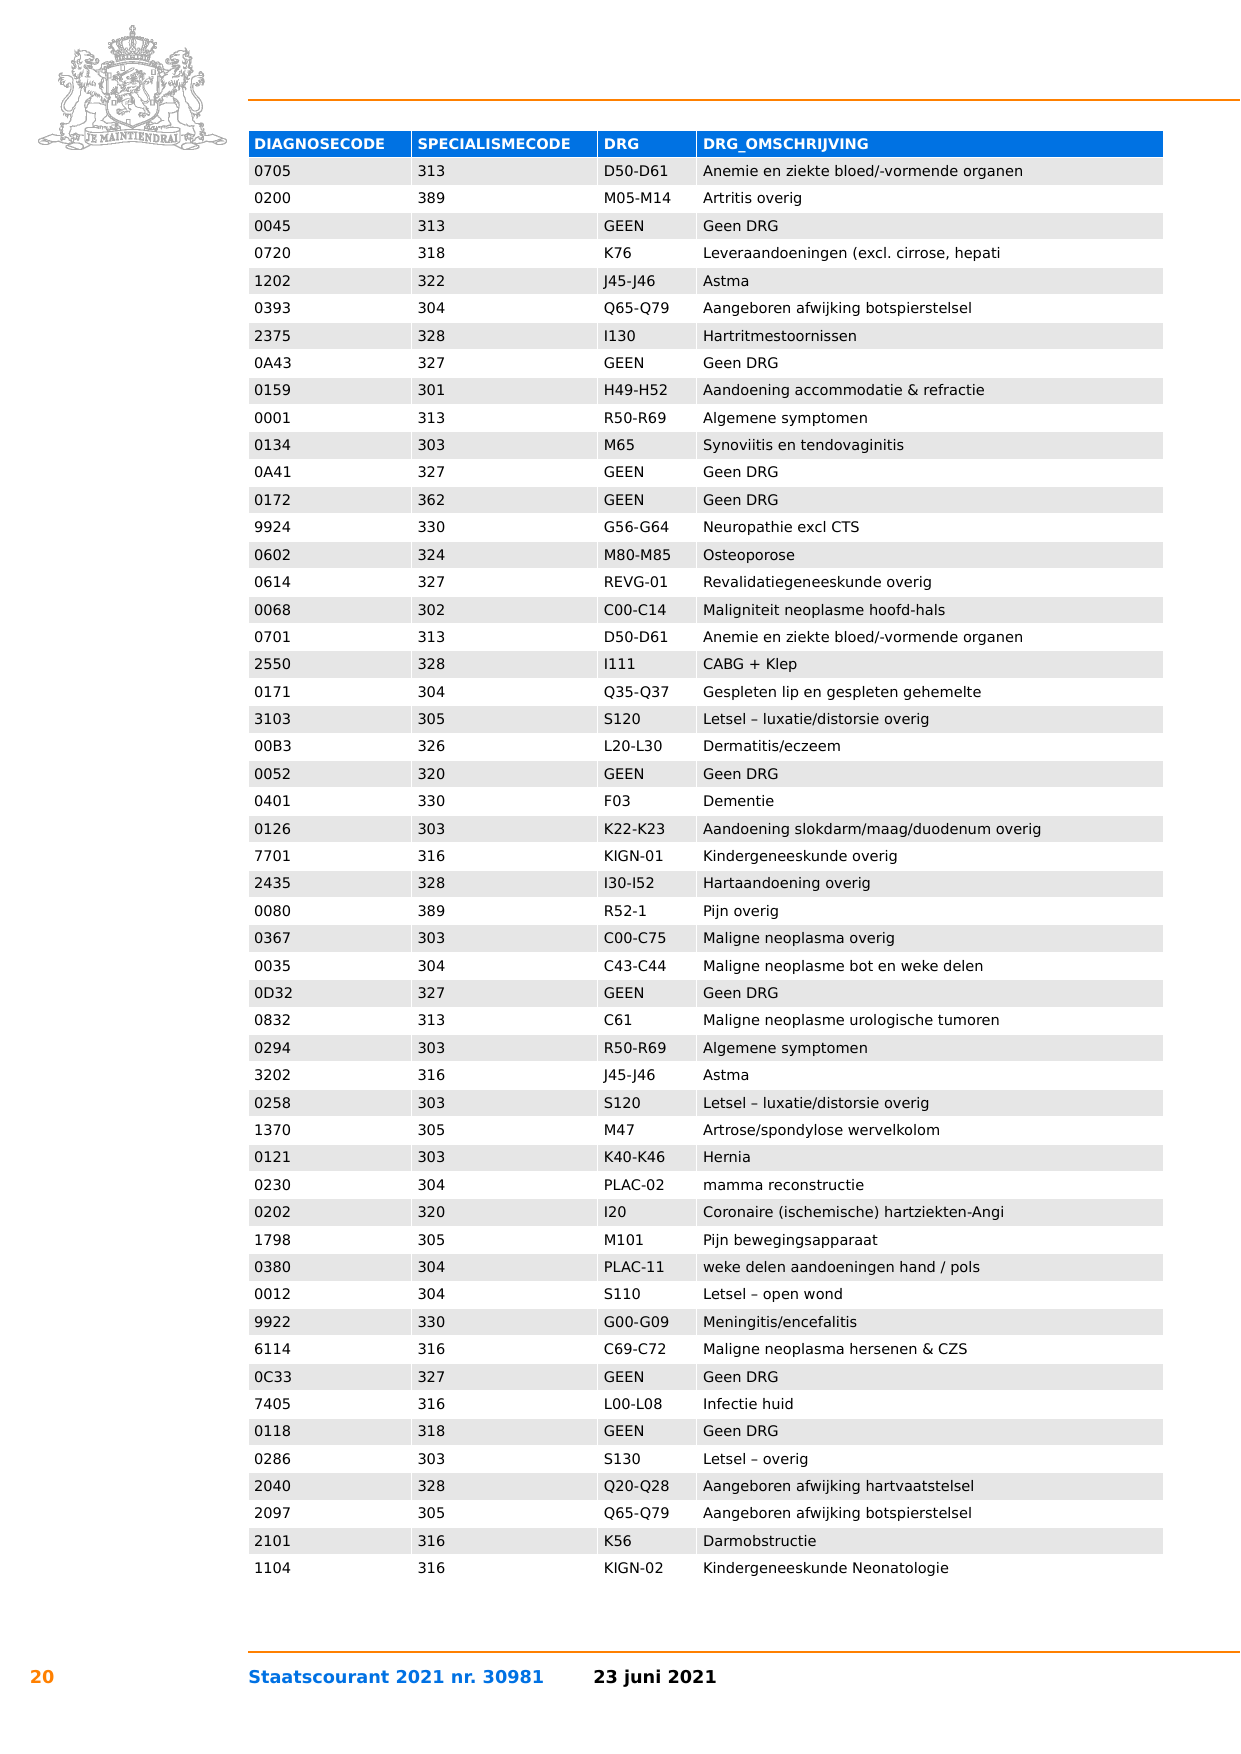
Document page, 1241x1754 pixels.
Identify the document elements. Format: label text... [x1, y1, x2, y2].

table_cell 304 [412, 679, 597, 705]
table_cell J45-J46 [598, 1063, 696, 1089]
table_cell KIGN-01 [598, 843, 696, 869]
table_cell Pijn bewegingsapparaat [697, 1227, 1163, 1253]
table_cell 320 [412, 1199, 597, 1226]
table_cell G00-G09 [598, 1309, 696, 1335]
table_cell 318 [412, 1419, 597, 1445]
table_cell M80-M85 [598, 542, 696, 568]
table_cell 313 [412, 158, 597, 185]
table_cell Maligne neoplasme urologische tumoren [697, 1008, 1163, 1034]
table_cell 0202 [249, 1199, 411, 1226]
table_cell L20-L30 [598, 734, 696, 760]
table_cell I30-I52 [598, 871, 696, 897]
table_cell R52-1 [598, 898, 696, 924]
table_cell GEEN [598, 980, 696, 1007]
table_cell Artrose/spondylose wervelkolom [697, 1117, 1163, 1143]
table_cell 303 [412, 1145, 597, 1171]
table_cell 0118 [249, 1419, 411, 1445]
table_cell 328 [412, 323, 597, 349]
table_cell 327 [412, 350, 597, 376]
table_cell 2101 [249, 1528, 411, 1554]
table_cell Algemene symptomen [697, 1035, 1163, 1061]
table_cell 0134 [249, 432, 411, 459]
table_cell 301 [412, 378, 597, 404]
table_header SPECIALISMECODE [412, 131, 597, 157]
table_cell Geen DRG [697, 1364, 1163, 1390]
table_cell PLAC-11 [598, 1254, 696, 1281]
table_cell 316 [412, 1528, 597, 1554]
table_cell 302 [412, 597, 597, 623]
table_header DRG_OMSCHRIJVING [697, 131, 1163, 157]
table_cell C00-C75 [598, 925, 696, 952]
table_cell Letsel – overig [697, 1446, 1163, 1472]
table_cell Hartritmestoornissen [697, 323, 1163, 349]
table_cell GEEN [598, 1419, 696, 1445]
table_cell PLAC-02 [598, 1172, 696, 1198]
table_cell Anemie en ziekte bloed/-vormende organen [697, 624, 1163, 650]
table_cell 0230 [249, 1172, 411, 1198]
table_cell 1370 [249, 1117, 411, 1143]
table_cell REVG-01 [598, 569, 696, 596]
table_cell 304 [412, 1282, 597, 1308]
table_cell Aandoening slokdarm/maag/duodenum overig [697, 816, 1163, 842]
table_cell 0720 [249, 241, 411, 267]
table_cell Letsel – open wond [697, 1282, 1163, 1308]
table_cell Neuropathie excl CTS [697, 515, 1163, 541]
table_cell Hartaandoening overig [697, 871, 1163, 897]
table_cell 313 [412, 213, 597, 239]
table_cell Letsel – luxatie/distorsie overig [697, 706, 1163, 733]
table_cell 7701 [249, 843, 411, 869]
picture [38, 25, 227, 150]
table_cell Osteoporose [697, 542, 1163, 568]
table_cell GEEN [598, 350, 696, 376]
table_cell K56 [598, 1528, 696, 1554]
table_cell 322 [412, 268, 597, 294]
table_cell Geen DRG [697, 350, 1163, 376]
table_cell 303 [412, 1446, 597, 1472]
table_cell 304 [412, 953, 597, 979]
table_cell 2435 [249, 871, 411, 897]
table_cell Leveraandoeningen (excl. cirrose, hepati [697, 241, 1163, 267]
table_cell GEEN [598, 487, 696, 513]
table_cell Geen DRG [697, 213, 1163, 239]
table_cell Astma [697, 268, 1163, 294]
table_cell K22-K23 [598, 816, 696, 842]
table_cell J45-J46 [598, 268, 696, 294]
table_cell Aangeboren afwijking hartvaatstelsel [697, 1473, 1163, 1500]
table_cell GEEN [598, 761, 696, 787]
table_cell 313 [412, 624, 597, 650]
table_cell 6114 [249, 1336, 411, 1363]
table_cell S120 [598, 706, 696, 733]
table_cell 305 [412, 1227, 597, 1253]
table_cell Geen DRG [697, 1419, 1163, 1445]
table_cell 327 [412, 980, 597, 1007]
table_cell M65 [598, 432, 696, 459]
table_cell 0126 [249, 816, 411, 842]
table_cell Gespleten lip en gespleten gehemelte [697, 679, 1163, 705]
table_cell mamma reconstructie [697, 1172, 1163, 1198]
table_cell 327 [412, 460, 597, 486]
table_cell GEEN [598, 460, 696, 486]
table_cell 3202 [249, 1063, 411, 1089]
table_cell 9922 [249, 1309, 411, 1335]
table_cell 0367 [249, 925, 411, 952]
table_cell 0614 [249, 569, 411, 596]
table_cell Hernia [697, 1145, 1163, 1171]
table_cell 00B3 [249, 734, 411, 760]
table_cell H49-H52 [598, 378, 696, 404]
table_cell 316 [412, 1063, 597, 1089]
table_cell Coronaire (ischemische) hartziekten-Angi [697, 1199, 1163, 1226]
table_cell Maligniteit neoplasme hoofd-hals [697, 597, 1163, 623]
table_cell 9924 [249, 515, 411, 541]
table_cell 304 [412, 1254, 597, 1281]
table_cell M05-M14 [598, 186, 696, 212]
table_cell Dermatitis/eczeem [697, 734, 1163, 760]
table_cell 0171 [249, 679, 411, 705]
table_cell 327 [412, 569, 597, 596]
table_cell 2097 [249, 1501, 411, 1527]
table_header DIAGNOSECODE [249, 131, 411, 157]
table_cell Maligne neoplasma hersenen & CZS [697, 1336, 1163, 1363]
table_cell 330 [412, 1309, 597, 1335]
table_cell 0045 [249, 213, 411, 239]
table_cell I111 [598, 651, 696, 678]
table_cell 0D32 [249, 980, 411, 1007]
table_cell 0035 [249, 953, 411, 979]
table_cell F03 [598, 789, 696, 815]
table_cell S110 [598, 1282, 696, 1308]
table_cell weke delen aandoeningen hand / pols [697, 1254, 1163, 1281]
table_cell R50-R69 [598, 405, 696, 431]
table_cell Geen DRG [697, 460, 1163, 486]
table_cell 2375 [249, 323, 411, 349]
table_cell Revalidatiegeneeskunde overig [697, 569, 1163, 596]
table_cell 2040 [249, 1473, 411, 1500]
table_cell 327 [412, 1364, 597, 1390]
table_cell Infectie huid [697, 1391, 1163, 1417]
table_cell 318 [412, 241, 597, 267]
table_cell 1798 [249, 1227, 411, 1253]
table_cell C43-C44 [598, 953, 696, 979]
table_cell D50-D61 [598, 624, 696, 650]
table_cell 0701 [249, 624, 411, 650]
table_cell 1104 [249, 1556, 411, 1582]
table_cell 316 [412, 1336, 597, 1363]
table_cell 330 [412, 789, 597, 815]
table_cell 0080 [249, 898, 411, 924]
table_cell Aangeboren afwijking botspierstelsel [697, 1501, 1163, 1527]
table_cell 313 [412, 405, 597, 431]
table_cell Astma [697, 1063, 1163, 1089]
table_cell K40-K46 [598, 1145, 696, 1171]
table_cell 0068 [249, 597, 411, 623]
table_cell 328 [412, 871, 597, 897]
table_cell 316 [412, 843, 597, 869]
table_cell M101 [598, 1227, 696, 1253]
table_cell 0121 [249, 1145, 411, 1171]
table_cell 2550 [249, 651, 411, 678]
table_cell 0A43 [249, 350, 411, 376]
table_cell Maligne neoplasma overig [697, 925, 1163, 952]
table_cell 304 [412, 1172, 597, 1198]
table_cell 303 [412, 432, 597, 459]
table_cell 0159 [249, 378, 411, 404]
table_cell 303 [412, 816, 597, 842]
table_cell G56-G64 [598, 515, 696, 541]
table_cell Darmobstructie [697, 1528, 1163, 1554]
table_header DRG [598, 131, 696, 157]
table_cell D50-D61 [598, 158, 696, 185]
table_cell C61 [598, 1008, 696, 1034]
table_cell C00-C14 [598, 597, 696, 623]
table_cell 0200 [249, 186, 411, 212]
table_cell 316 [412, 1391, 597, 1417]
table_cell KIGN-02 [598, 1556, 696, 1582]
table_cell 0380 [249, 1254, 411, 1281]
table_cell Kindergeneeskunde overig [697, 843, 1163, 869]
table_cell 0172 [249, 487, 411, 513]
table_cell Artritis overig [697, 186, 1163, 212]
table_cell 0602 [249, 542, 411, 568]
table_cell Geen DRG [697, 980, 1163, 1007]
table_cell S120 [598, 1090, 696, 1116]
table_cell 0001 [249, 405, 411, 431]
table_cell Aandoening accommodatie & refractie [697, 378, 1163, 404]
table_cell 303 [412, 1090, 597, 1116]
table_cell 303 [412, 1035, 597, 1061]
table_cell Kindergeneeskunde Neonatologie [697, 1556, 1163, 1582]
table_cell 0286 [249, 1446, 411, 1472]
table_cell 3103 [249, 706, 411, 733]
table_cell M47 [598, 1117, 696, 1143]
table_cell 0052 [249, 761, 411, 787]
table_cell Q35-Q37 [598, 679, 696, 705]
table_cell 320 [412, 761, 597, 787]
table_cell Maligne neoplasme bot en weke delen [697, 953, 1163, 979]
table_cell Meningitis/encefalitis [697, 1309, 1163, 1335]
table_cell 313 [412, 1008, 597, 1034]
table_cell 0012 [249, 1282, 411, 1308]
table_cell K76 [598, 241, 696, 267]
table_cell Algemene symptomen [697, 405, 1163, 431]
table_cell 7405 [249, 1391, 411, 1417]
table_cell GEEN [598, 1364, 696, 1390]
table_cell Letsel – luxatie/distorsie overig [697, 1090, 1163, 1116]
table_cell 305 [412, 706, 597, 733]
table_cell S130 [598, 1446, 696, 1472]
table_cell 389 [412, 186, 597, 212]
table_cell 0294 [249, 1035, 411, 1061]
table_cell Dementie [697, 789, 1163, 815]
table_cell 326 [412, 734, 597, 760]
table_cell C69-C72 [598, 1336, 696, 1363]
table_cell 0401 [249, 789, 411, 815]
table_cell 305 [412, 1501, 597, 1527]
table_cell 362 [412, 487, 597, 513]
table_cell 0C33 [249, 1364, 411, 1390]
table_cell Anemie en ziekte bloed/-vormende organen [697, 158, 1163, 185]
table_cell Q65-Q79 [598, 1501, 696, 1527]
table_cell I130 [598, 323, 696, 349]
table_cell L00-L08 [598, 1391, 696, 1417]
table_cell 305 [412, 1117, 597, 1143]
table_cell 316 [412, 1556, 597, 1582]
table_cell Aangeboren afwijking botspierstelsel [697, 295, 1163, 322]
table_cell 328 [412, 1473, 597, 1500]
table_cell 304 [412, 295, 597, 322]
table_cell CABG + Klep [697, 651, 1163, 678]
table_cell 0393 [249, 295, 411, 322]
table_cell 330 [412, 515, 597, 541]
table_cell I20 [598, 1199, 696, 1226]
table_cell 1202 [249, 268, 411, 294]
table_cell 0258 [249, 1090, 411, 1116]
table_cell Pijn overig [697, 898, 1163, 924]
table_cell 389 [412, 898, 597, 924]
table_cell GEEN [598, 213, 696, 239]
table_cell Geen DRG [697, 487, 1163, 513]
table_cell Synoviitis en tendovaginitis [697, 432, 1163, 459]
table_cell 0A41 [249, 460, 411, 486]
table_cell R50-R69 [598, 1035, 696, 1061]
table_cell 328 [412, 651, 597, 678]
table_cell Q20-Q28 [598, 1473, 696, 1500]
table_cell Geen DRG [697, 761, 1163, 787]
table_cell 324 [412, 542, 597, 568]
table_cell 0832 [249, 1008, 411, 1034]
table_cell Q65-Q79 [598, 295, 696, 322]
table_cell 0705 [249, 158, 411, 185]
table_cell 303 [412, 925, 597, 952]
